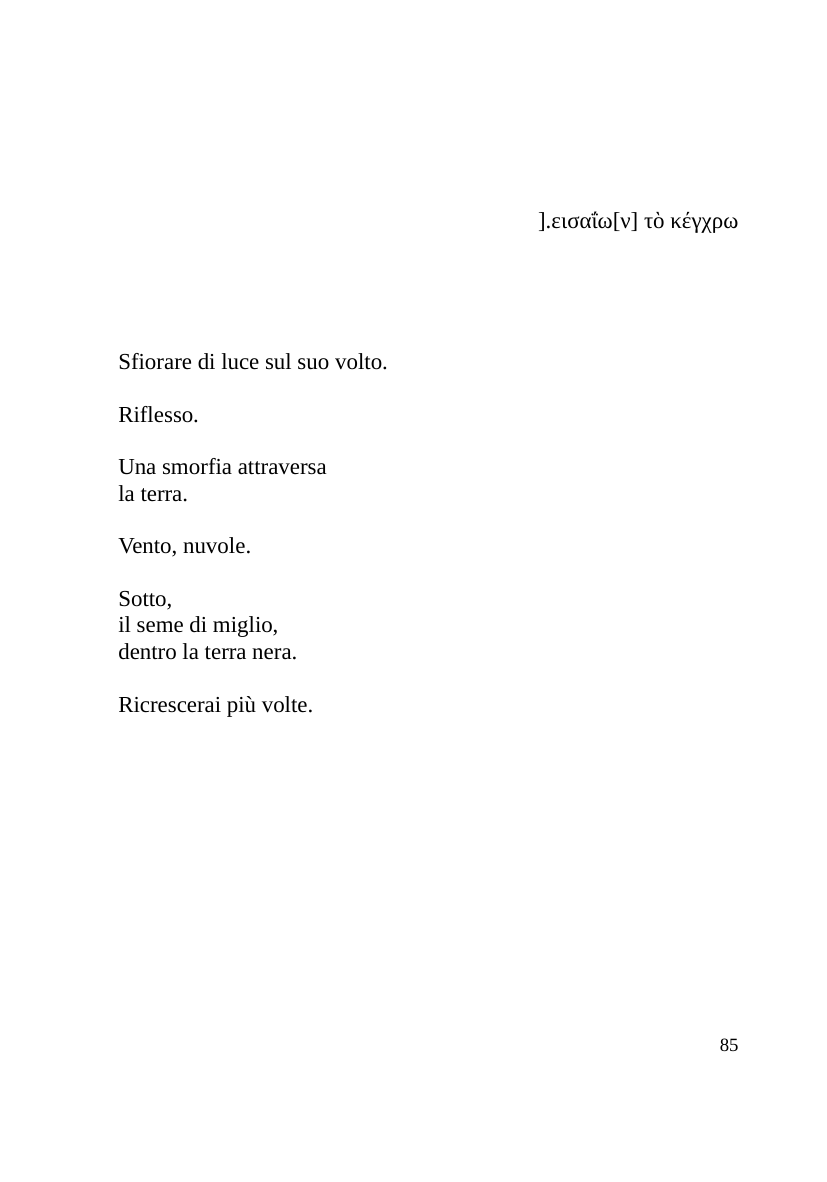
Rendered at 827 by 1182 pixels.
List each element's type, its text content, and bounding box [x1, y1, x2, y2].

text ].εισαΐω[ν] τὸ κέγχρω [88, 207, 738, 233]
text Ricrescerai più volte. [88, 691, 738, 717]
text Vento, nuvole. [88, 532, 738, 559]
text dentro la terra nera. [88, 638, 738, 664]
text Una smorfia attraversa [88, 453, 738, 480]
text il seme di miglio, [88, 612, 738, 638]
text la terra. [88, 480, 738, 506]
text Sfiorare di luce sul suo volto. [88, 348, 738, 374]
text Riflesso. [88, 401, 738, 427]
text Sotto, [88, 585, 738, 612]
